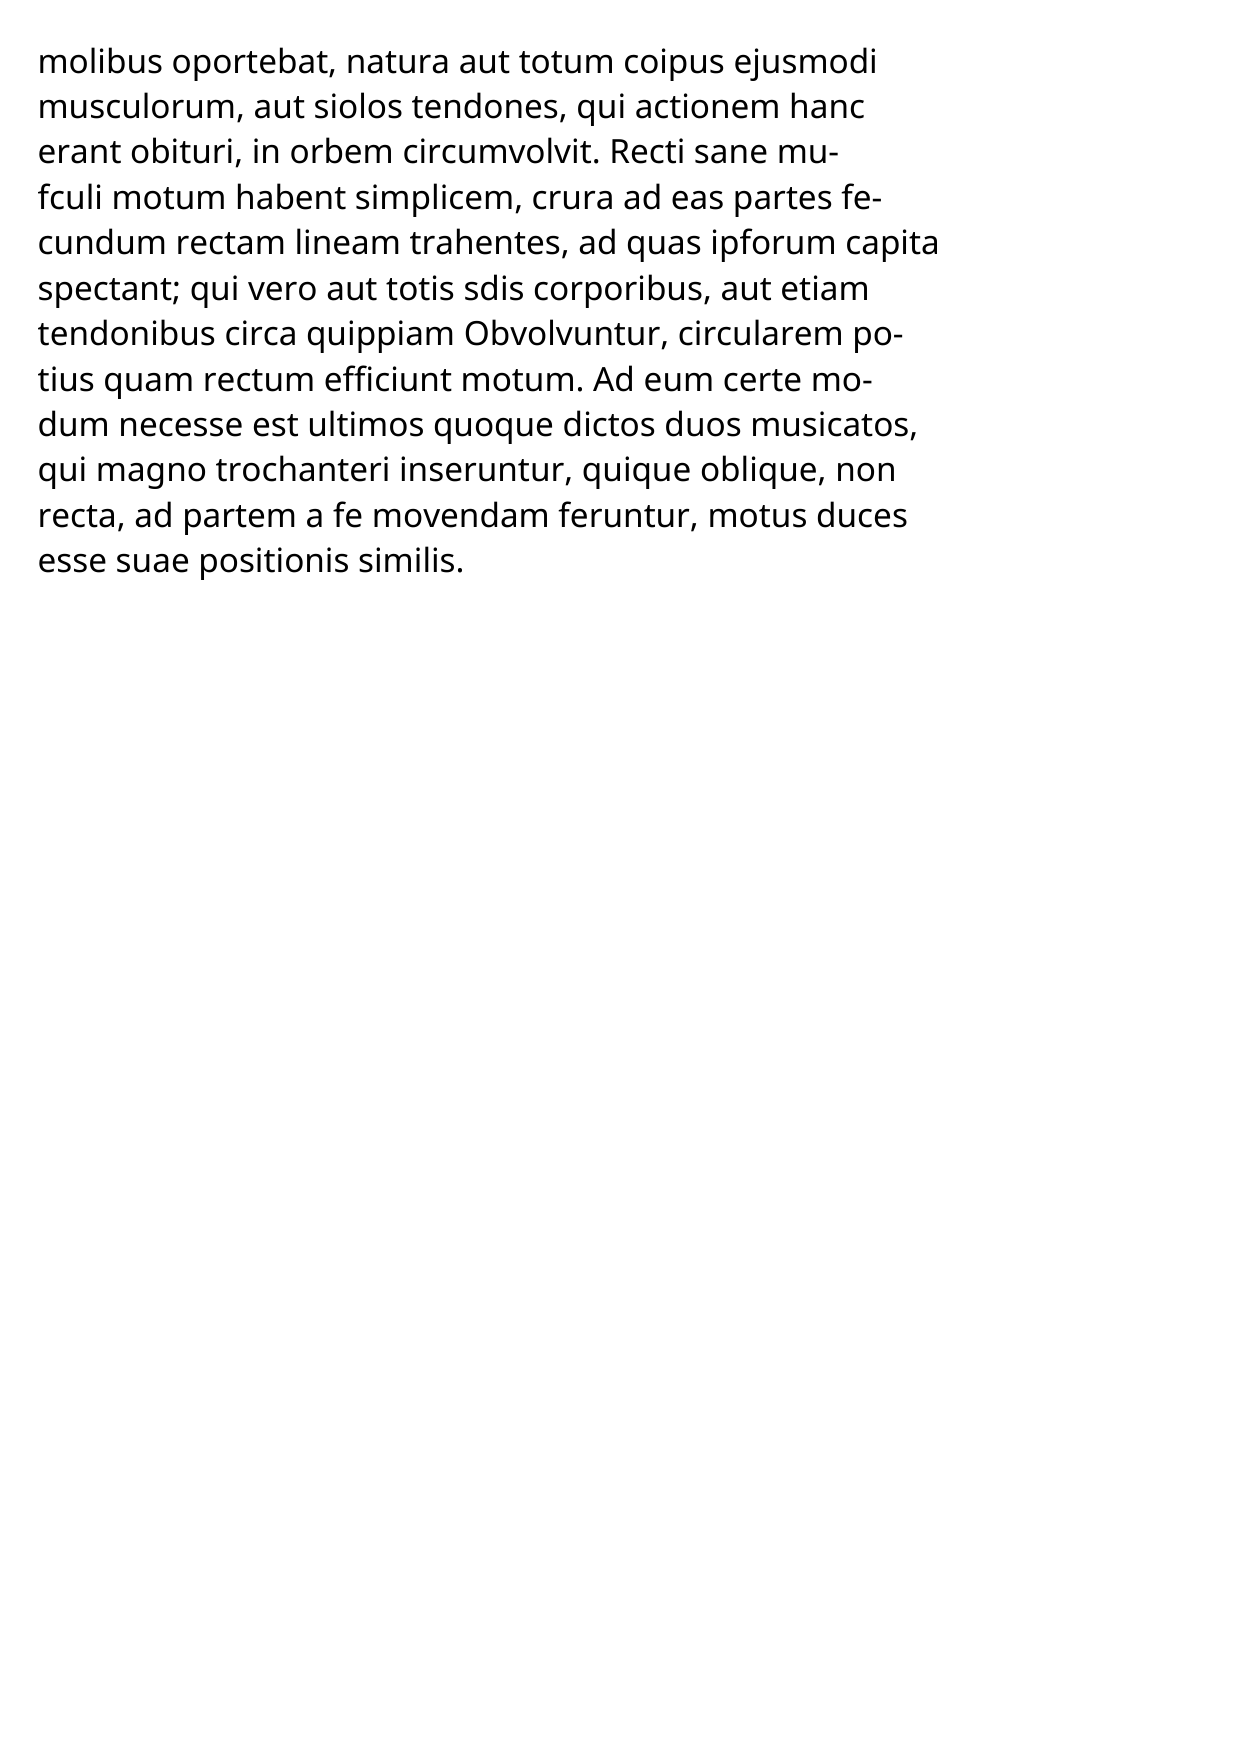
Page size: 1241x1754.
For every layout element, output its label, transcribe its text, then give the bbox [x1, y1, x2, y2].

text molibus oportebat, natura aut totum coipus ejusmodi musculorum, aut siolos tendones, qui actionem hanc erant obituri, in orbem circumvolvit. Recti sane mu- fculi motum habent simplicem, crura ad eas partes fe- cundum rectam lineam trahentes, ad quas ipforum capita spectant; qui vero aut totis sdis corporibus, aut etiam tendonibus circa quippiam Obvolvuntur, circularem po- tius quam rectum efficiunt motum. Ad eum certe mo- dum necesse est ultimos quoque dictos duos musicatos, qui magno trochanteri inseruntur, quique oblique, non recta, ad partem a fe movendam feruntur, motus duces esse suae positionis similis. [37, 37, 1203, 582]
